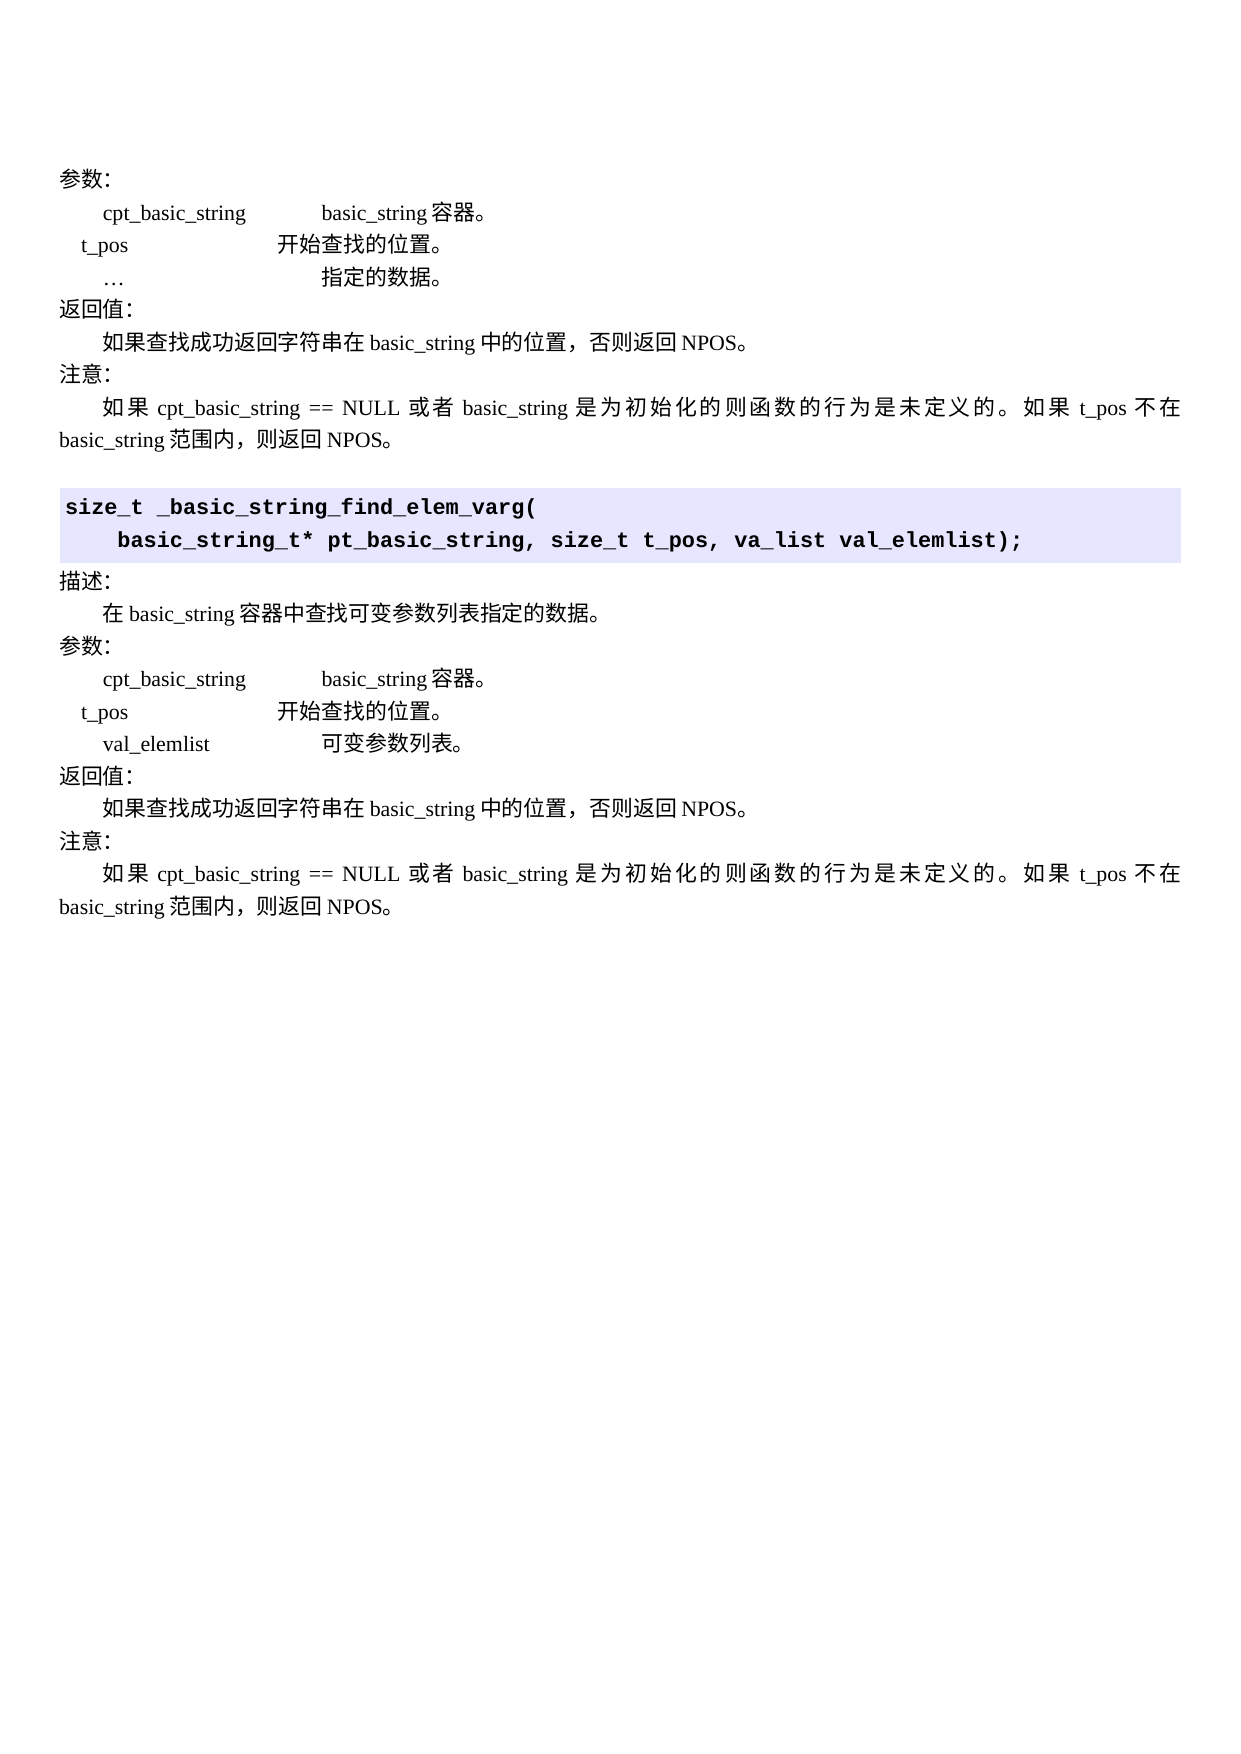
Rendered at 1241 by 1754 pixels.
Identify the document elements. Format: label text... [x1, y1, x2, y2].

text t_pos 开始查找的位置。 [59, 227, 1181, 259]
text 返回值： [59, 292, 1181, 324]
text 参数： [59, 162, 1181, 194]
text 如果cpt_basic_string == NULL或者basic_string是为初始化的则函数的行为是未定义的。如果t_pos不在basic_string范围内，则返回NPOS。 [59, 389, 1181, 454]
text 如果查找成功返回字符串在basic_string中的位置，否则返回NPOS。 [59, 324, 1181, 357]
text t_pos 开始查找的位置。 [59, 693, 1181, 726]
text 如果cpt_basic_string == NULL或者basic_string是为初始化的则函数的行为是未定义的。如果t_pos不在basic_string范围内，则返回NPOS。 [59, 856, 1181, 921]
text 参数： [59, 628, 1181, 661]
text cpt_basic_string basic_string容器。 [59, 194, 1181, 227]
table_header size_t _basic_string_find_elem_varg( basic_string_t* pt_basic_string, size_t t_pos, va_list val_elemlist); [60, 488, 1181, 563]
text 描述： [59, 565, 1181, 596]
text val_elemlist 可变参数列表。 [59, 726, 1181, 758]
text 如果查找成功返回字符串在basic_string中的位置，否则返回NPOS。 [59, 791, 1181, 823]
text 在basic_string容器中查找可变参数列表指定的数据。 [59, 596, 1181, 628]
text 注意： [59, 823, 1181, 856]
text … 指定的数据。 [59, 259, 1181, 292]
text cpt_basic_string basic_string容器。 [59, 661, 1181, 693]
text 注意： [59, 357, 1181, 389]
text 返回值： [59, 758, 1181, 791]
